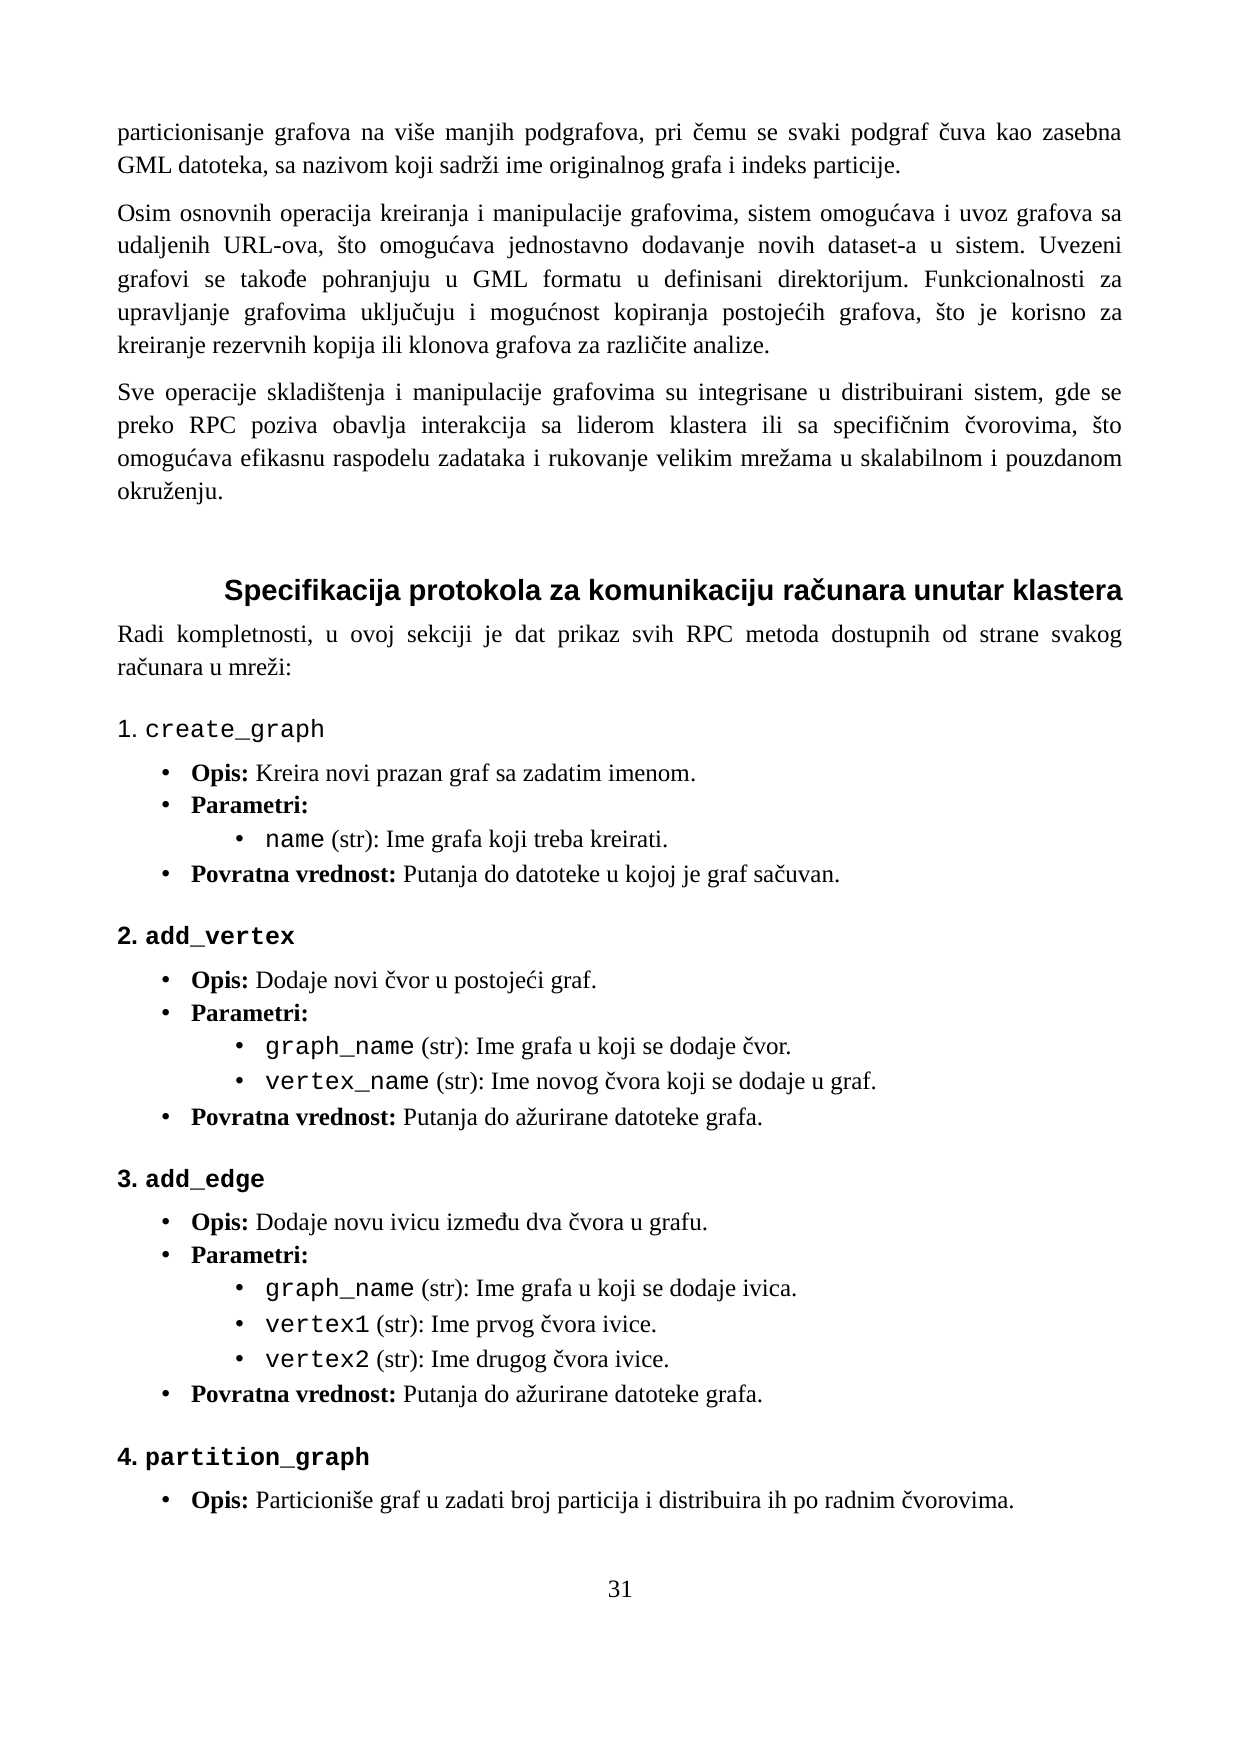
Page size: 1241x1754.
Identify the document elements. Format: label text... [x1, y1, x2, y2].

subtitle 4. partition_graph [117, 1442, 1123, 1473]
subtitle Specifikacija protokola za komunikaciju računara unutar klastera [117, 573, 1123, 607]
list Opis: Particioniše graf u zadati broj particija i distribuira ih po radnim čvorovima. [161, 1485, 1123, 1514]
list Povratna vrednost: Putanja do datoteke u kojoj je graf sačuvan. [161, 859, 1123, 888]
subtitle 2. add_vertex [117, 921, 1123, 952]
list Povratna vrednost: Putanja do ažurirane datoteke grafa. [161, 1379, 1123, 1408]
list Opis: Kreira novi prazan graf sa zadatim imenom. [161, 758, 1123, 786]
list graph_name (str): Ime grafa u koji se dodaje ivica. [235, 1273, 1123, 1304]
text Osim osnovnih operacija kreiranja i manipulacije grafovima, sistem omogućava i uvoz grafova sa udaljenih URL-ova, što omogućava jednostavno dodavanje novih dataset-a u sistem. Uvezeni grafovi se takođe pohranjuju u GML formatu u definisani direktorijum. Funkcionalnosti za upravljanje grafovima uključuju i mogućnost kopiranja postojećih grafova, što je korisno za kreiranje rezervnih kopija ili klonova grafova za različite analize. [117, 198, 1123, 358]
list Parametri: [161, 791, 1123, 819]
subtitle 3. add_edge [117, 1164, 1123, 1195]
list vertex_name (str): Ime novog čvora koji se dodaje u graf. [235, 1066, 1123, 1097]
list vertex2 (str): Ime drugog čvora ivice. [235, 1344, 1123, 1375]
list Parametri: [161, 1240, 1123, 1269]
text Radi kompletnosti, u ovoj sekciji je dat prikaz svih RPC metoda dostupnih od strane svakog računara u mreži: [117, 619, 1123, 681]
list Parametri: [161, 998, 1123, 1026]
text particionisanje grafova na više manjih podgrafova, pri čemu se svaki podgraf čuva kao zasebna GML datoteka, sa nazivom koji sadrži ime originalnog grafa i indeks particije. [117, 117, 1123, 179]
list Povratna vrednost: Putanja do ažurirane datoteke grafa. [161, 1102, 1123, 1130]
list Opis: Dodaje novu ivicu između dva čvora u grafu. [161, 1207, 1123, 1236]
list name (str): Ime grafa koji treba kreirati. [235, 824, 1123, 854]
text Sve operacije skladištenja i manipulacije grafovima su integrisane u distribuirani sistem, gde se preko RPC poziva obavlja interakcija sa liderom klastera ili sa specifičnim čvorovima, što omogućava efikasnu raspodelu zadataka i rukovanje velikim mrežama u skalabilnom i pouzdanom okruženju. [117, 377, 1123, 505]
list graph_name (str): Ime grafa u koji se dodaje čvor. [235, 1031, 1123, 1062]
list vertex1 (str): Ime prvog čvora ivice. [235, 1309, 1123, 1339]
list Opis: Dodaje novi čvor u postojeći graf. [161, 965, 1123, 993]
subtitle 1. create_graph [117, 714, 1123, 745]
